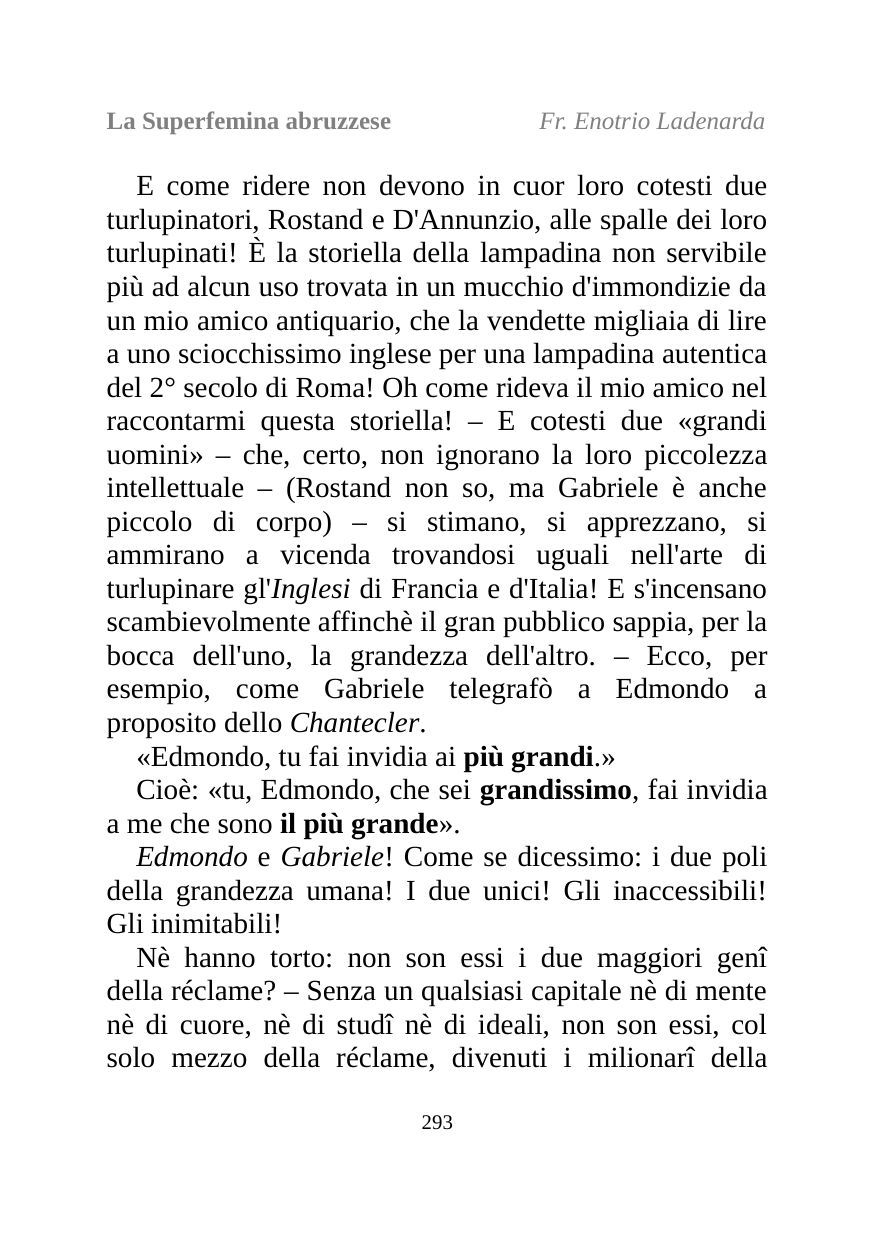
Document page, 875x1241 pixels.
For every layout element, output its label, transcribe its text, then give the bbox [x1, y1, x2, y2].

text «Edmondo, tu fai invidia ai più grandi.» [106, 739, 768, 772]
text Nè hanno torto: non son essi i due maggiori genî della réclame? – Senza un qualsiasi capitale nè di mente nè di cuore, nè di studî nè di ideali, non son essi, col solo mezzo della réclame, divenuti i milionarî della [106, 940, 768, 1074]
text E come ridere non devono in cuor loro cotesti due turlupinatori, Rostand e D'Annunzio, alle spalle dei loro turlupinati! È la storiella della lampadina non servibile più ad alcun uso trovata in un mucchio d'immondizie da un mio amico antiquario, che la vendette migliaia di lire a uno sciocchissimo inglese per una lampadina autentica del 2° secolo di Roma! Oh come rideva il mio amico nel raccontarmi questa storiella! – E cotesti due «grandi uomini» – che, certo, non ignorano la loro piccolezza intellettuale – (Rostand non so, ma Gabriele è anche piccolo di corpo) – si stimano, si apprezzano, si ammirano a vicenda trovandosi uguali nell'arte di turlupinare gl'Inglesi di Francia e d'Italia! E s'incensano scambievolmente affinchè il gran pubblico sappia, per la bocca dell'uno, la grandezza dell'altro. – Ecco, per esempio, come Gabriele telegrafò a Edmondo a proposito dello Chantecler. [106, 168, 768, 739]
text Cioè: «tu, Edmondo, che sei grandissimo, fai invidia a me che sono il più grande». [106, 772, 768, 839]
text Edmondo e Gabriele! Come se dicessimo: i due poli della grandezza umana! I due unici! Gli inaccessibili! Gli inimitabili! [106, 839, 768, 940]
